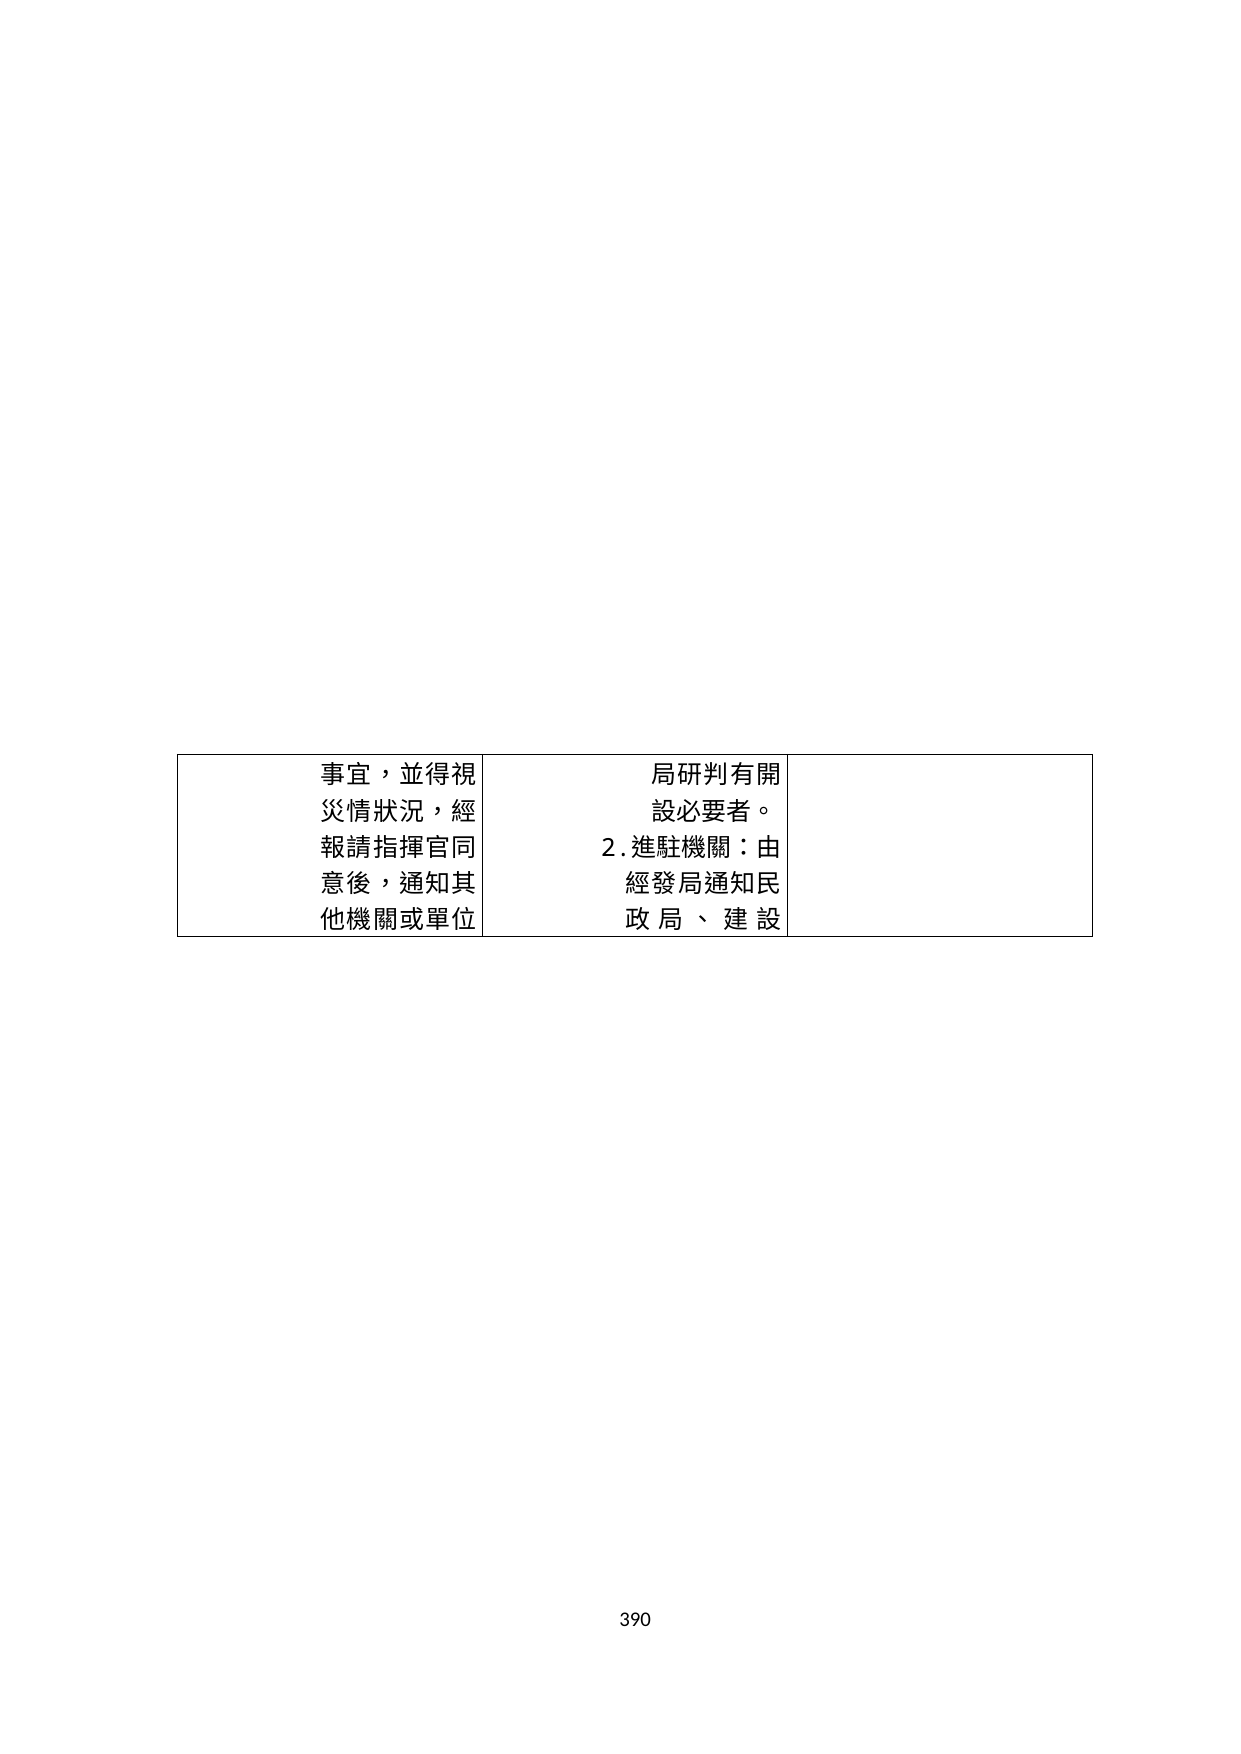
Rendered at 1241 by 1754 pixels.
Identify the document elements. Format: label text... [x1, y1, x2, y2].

table_cell 局研判有開設必要者。 2.進駐機關：由經發局通知民政局、建設 [483, 755, 787, 936]
table_cell [788, 755, 1092, 936]
table_cell 事宜，並得視災情狀況，經報請指揮官同意後，通知其他機關或單位 [178, 755, 482, 936]
